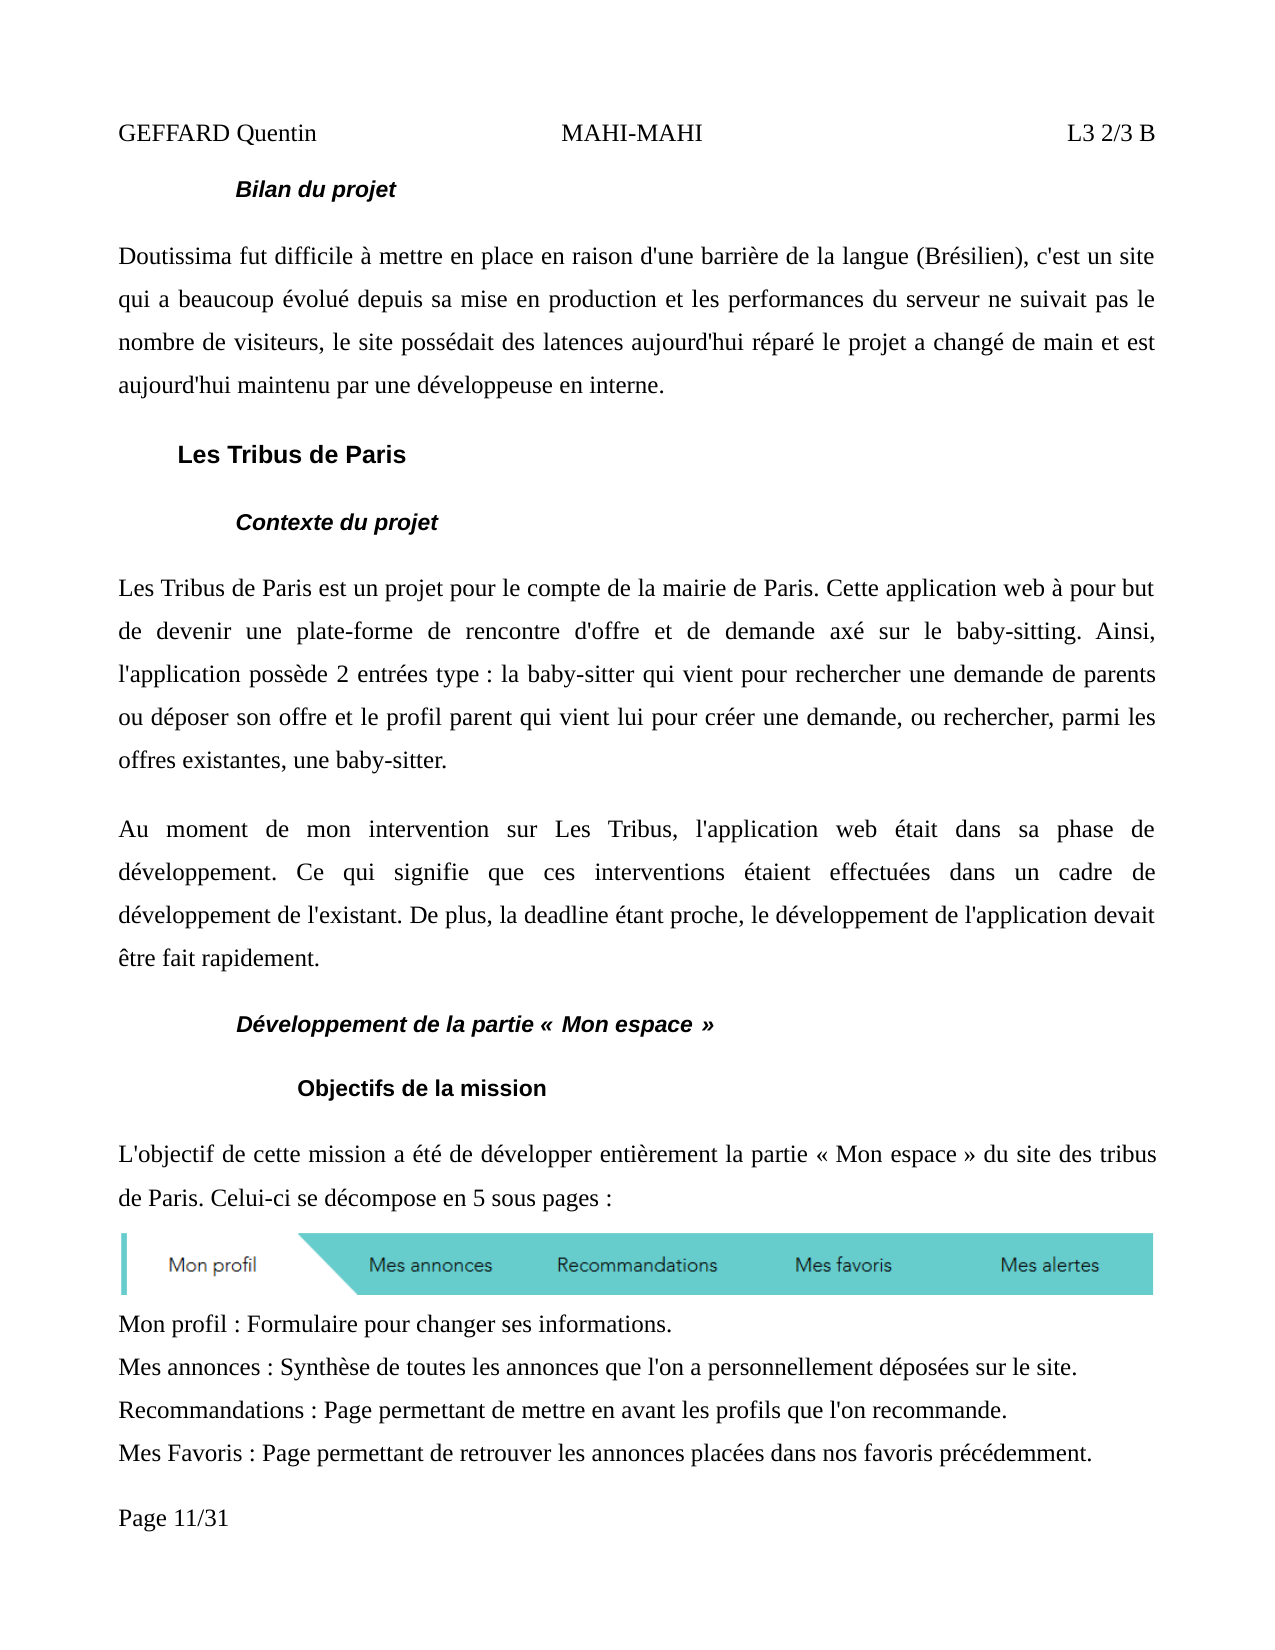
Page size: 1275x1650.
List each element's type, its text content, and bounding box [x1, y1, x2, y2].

subtitle Les Tribus de Paris est un projet pour le compte de la mairie de Paris. Cette application web à pour but de devenir une plate-forme de rencontre d'offre et de demande axé sur le baby-sitting. Ainsi, l'application possède 2 entrées type : la baby-sitter qui vient pour rechercher une demande de parents ou déposer son offre et le profil parent qui vient lui pour créer une demande, ou rechercher, parmi les offres existantes, une baby-sitter. [118, 573, 1157, 774]
picture [119, 1232, 1154, 1295]
subtitle Mon profil : Formulaire pour changer ses informations. Mes annonces : Synthèse de toutes les annonces que l'on a personnellement déposées sur le site. Recommandations : Page permettant de mettre en avant les profils que l'on recommande. Mes Favoris : Page permettant de retrouver les annonces placées dans nos favoris précédemment. [118, 1251, 1157, 1467]
subtitle Les Tribus de Paris [177, 440, 1157, 469]
subtitle Objectifs de la mission [297, 1075, 1157, 1101]
subtitle Au moment de mon intervention sur Les Tribus, l'application web était dans sa phase de développement. Ce qui signifie que ces interventions étaient effectuées dans un cadre de développement de l'existant. De plus, la deadline étant proche, le développement de l'application devait être fait rapidement. [118, 814, 1157, 972]
subtitle L'objectif de cette mission a été de développer entièrement la partie « Mon espace » du site des tribus de Paris. Celui-ci se décompose en 5 sous pages : [118, 1139, 1157, 1211]
subtitle Bilan du projet [235, 176, 1157, 203]
subtitle Développement de la partie « Mon espace » [236, 1011, 1157, 1037]
subtitle Contexte du projet [235, 508, 1157, 535]
subtitle Doutissima fut difficile à mettre en place en raison d'une barrière de la langue (Brésilien), c'est un site qui a beaucoup évolué depuis sa mise en production et les performances du serveur ne suivait pas le nombre de visiteurs, le site possédait des latences aujourd'hui réparé le projet a changé de main et est aujourd'hui maintenu par une développeuse en interne. [118, 241, 1157, 399]
